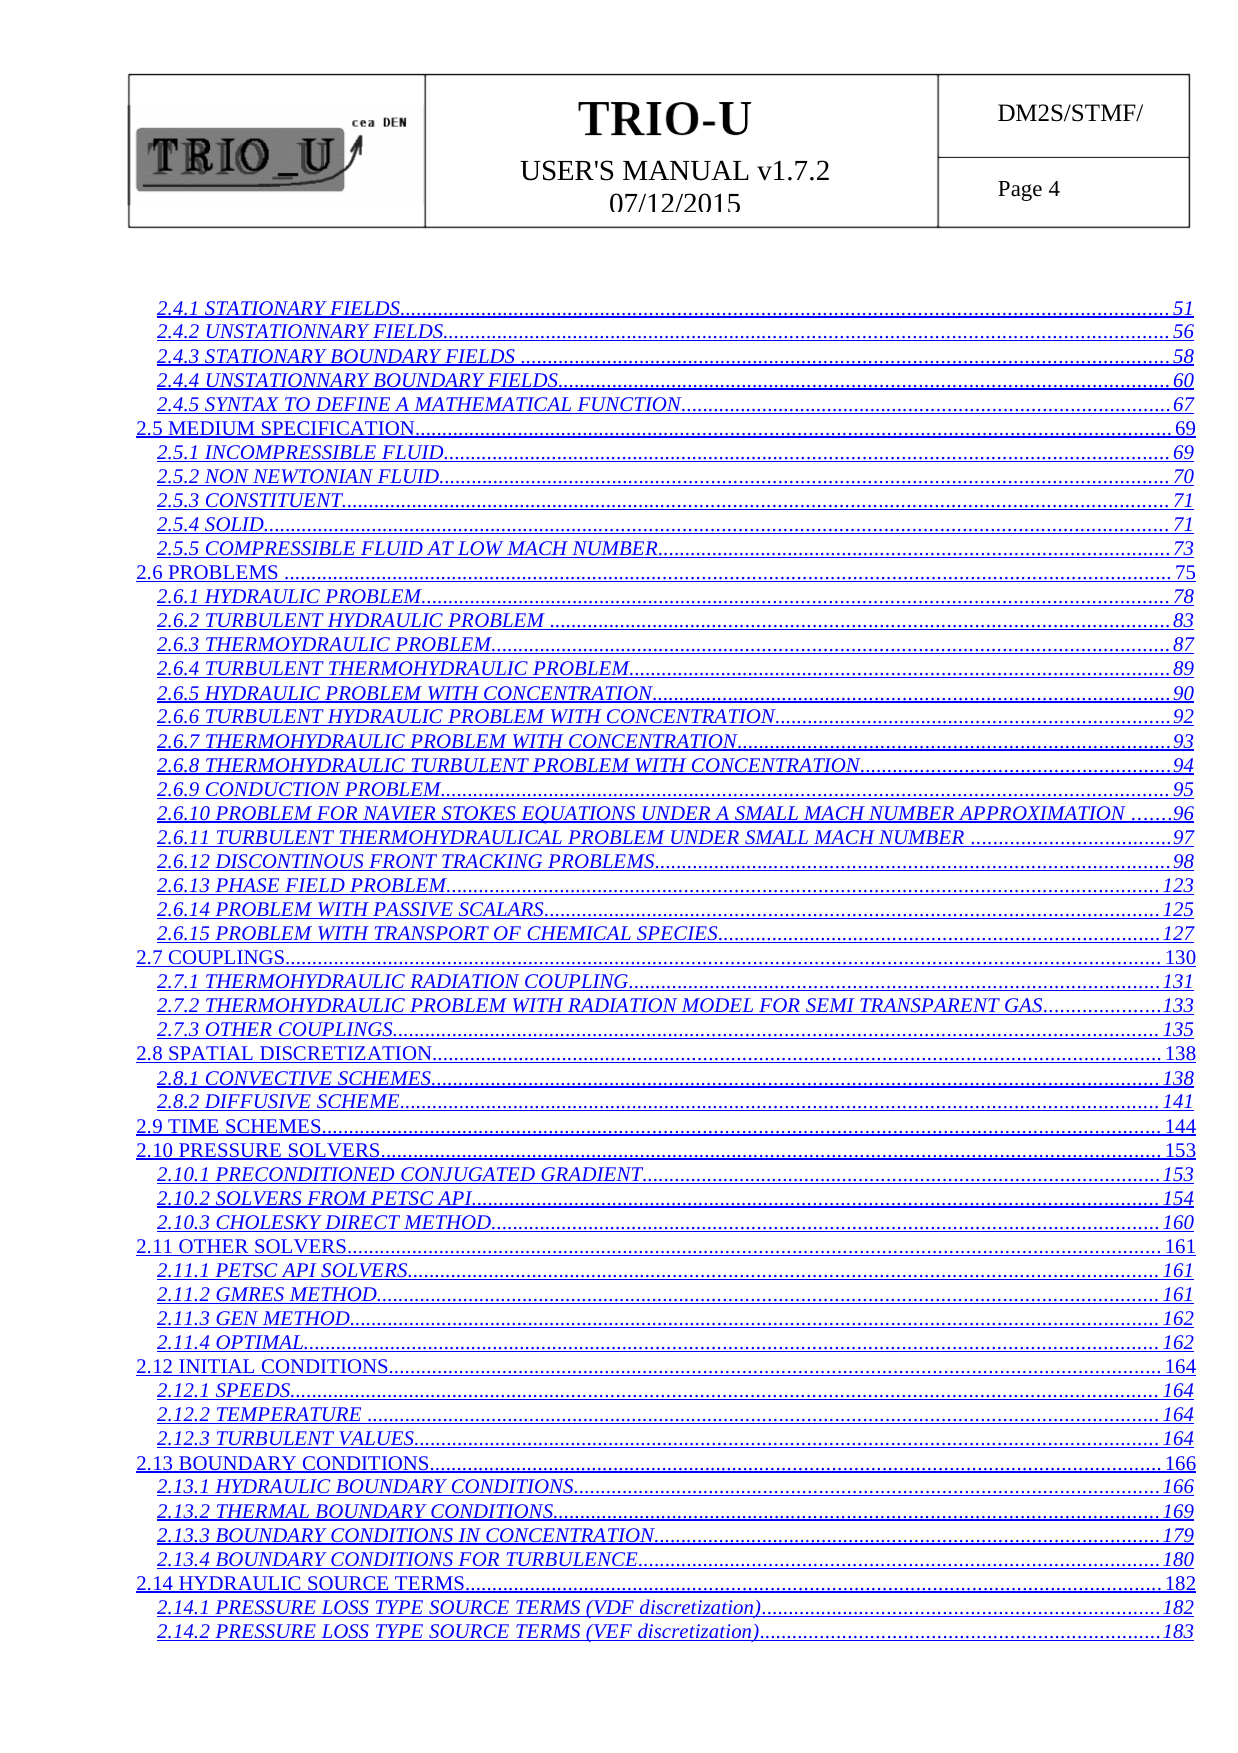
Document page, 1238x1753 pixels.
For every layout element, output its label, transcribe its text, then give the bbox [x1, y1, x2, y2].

text 2.11.1 PETSC API SOLVERS 161 [157, 1258, 1196, 1282]
text 2.7.2 THERMOHYDRAULIC PROBLEM WITH RADIATION MODEL FOR SEMI TRANSPARENT GAS 133 [157, 993, 1196, 1017]
text 2.10.1 PRECONDITIONED CONJUGATED GRADIENT 153 [157, 1162, 1196, 1186]
text 2.6.2 TURBULENT HYDRAULIC PROBLEM 83 [157, 608, 1196, 632]
text 2.11.3 GEN METHOD 162 [157, 1306, 1196, 1330]
text 2.8.1 CONVECTIVE SCHEMES 138 [157, 1065, 1196, 1089]
text 2.6.4 TURBULENT THERMOHYDRAULIC PROBLEM 89 [157, 656, 1196, 680]
text 2.6.6 TURBULENT HYDRAULIC PROBLEM WITH CONCENTRATION 92 [157, 704, 1196, 728]
text 2.4.4 UNSTATIONNARY BOUNDARY FIELDS 60 [157, 367, 1196, 392]
text 2.11.2 GMRES METHOD 161 [157, 1282, 1196, 1306]
text 2.7.1 THERMOHYDRAULIC RADIATION COUPLING 131 [157, 969, 1196, 993]
text 2.13.4 BOUNDARY CONDITIONS FOR TURBULENCE 180 [157, 1547, 1196, 1571]
text 2.6.14 PROBLEM WITH PASSIVE SCALARS 125 [157, 897, 1196, 921]
text 2.12.2 TEMPERATURE 164 [157, 1402, 1196, 1426]
text 2.8 SPATIAL DISCRETIZATION 138 [136, 1041, 1196, 1062]
text 2.13.1 HYDRAULIC BOUNDARY CONDITIONS 166 [157, 1474, 1196, 1498]
text 2.7.3 OTHER COUPLINGS 135 [157, 1017, 1196, 1041]
text 2.12 INITIAL CONDITIONS 164 [136, 1354, 1196, 1375]
text 2.11.4 OPTIMAL 162 [157, 1330, 1196, 1354]
text 2.13.2 THERMAL BOUNDARY CONDITIONS 169 [157, 1498, 1196, 1522]
text 2.4.1 STATIONARY FIELDS 51 [157, 295, 1196, 319]
text 2.4.3 STATIONARY BOUNDARY FIELDS 58 [157, 343, 1196, 367]
text 2.13.3 BOUNDARY CONDITIONS IN CONCENTRATION 179 [157, 1522, 1196, 1547]
text 2.6.9 CONDUCTION PROBLEM 95 [157, 777, 1196, 801]
text 2.6.5 HYDRAULIC PROBLEM WITH CONCENTRATION 90 [157, 680, 1196, 704]
text 2.5.5 COMPRESSIBLE FLUID AT LOW MACH NUMBER 73 [157, 536, 1196, 560]
text 2.5.3 CONSTITUENT 71 [157, 488, 1196, 512]
text 2.6.12 DISCONTINOUS FRONT TRACKING PROBLEMS 98 [157, 849, 1196, 873]
text 2.14.1 PRESSURE LOSS TYPE SOURCE TERMS (VDF discretization) 182 [157, 1595, 1196, 1619]
text 2.5.4 SOLID 71 [157, 512, 1196, 536]
text 2.6 PROBLEMS 75 [136, 560, 1196, 581]
text 2.6.1 HYDRAULIC PROBLEM 78 [157, 584, 1196, 608]
text 2.6.10 PROBLEM FOR NAVIER STOKES EQUATIONS UNDER A SMALL MACH NUMBER APPROXIMATION 96 [157, 801, 1196, 825]
text 2.8.2 DIFFUSIVE SCHEME 141 [157, 1089, 1196, 1113]
text 2.10 PRESSURE SOLVERS 153 [136, 1137, 1196, 1158]
text 2.4.2 UNSTATIONNARY FIELDS 56 [157, 319, 1196, 343]
text 2.13 BOUNDARY CONDITIONS 166 [136, 1450, 1196, 1471]
text 2.9 TIME SCHEMES 144 [136, 1113, 1196, 1134]
text 2.12.3 TURBULENT VALUES 164 [157, 1426, 1196, 1450]
text 2.6.8 THERMOHYDRAULIC TURBULENT PROBLEM WITH CONCENTRATION 94 [157, 752, 1196, 777]
text 2.14.2 PRESSURE LOSS TYPE SOURCE TERMS (VEF discretization) 183 [157, 1619, 1196, 1643]
text 2.10.3 CHOLESKY DIRECT METHOD 160 [157, 1210, 1196, 1234]
text 2.6.11 TURBULENT THERMOHYDRAULICAL PROBLEM UNDER SMALL MACH NUMBER 97 [157, 825, 1196, 849]
text 2.6.13 PHASE FIELD PROBLEM 123 [157, 873, 1196, 897]
text 2.12.1 SPEEDS 164 [157, 1378, 1196, 1402]
text 2.5.2 NON NEWTONIAN FLUID 70 [157, 464, 1196, 488]
text 2.10.2 SOLVERS FROM PETSC API 154 [157, 1186, 1196, 1210]
text 2.11 OTHER SOLVERS 161 [136, 1234, 1196, 1255]
text 2.14 HYDRAULIC SOURCE TERMS 182 [136, 1571, 1196, 1591]
text 2.6.15 PROBLEM WITH TRANSPORT OF CHEMICAL SPECIES 127 [157, 921, 1196, 945]
text 2.4.5 SYNTAX TO DEFINE A MATHEMATICAL FUNCTION 67 [157, 392, 1196, 416]
text 2.5 MEDIUM SPECIFICATION 69 [136, 416, 1196, 436]
text 2.6.7 THERMOHYDRAULIC PROBLEM WITH CONCENTRATION 93 [157, 728, 1196, 752]
text 2.7 COUPLINGS 130 [136, 945, 1196, 966]
text 2.6.3 THERMOYDRAULIC PROBLEM 87 [157, 632, 1196, 656]
text 2.5.1 INCOMPRESSIBLE FLUID 69 [157, 440, 1196, 464]
